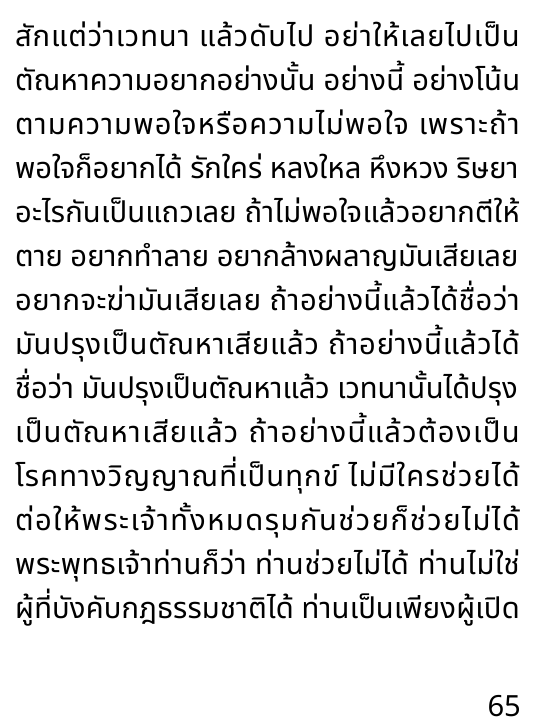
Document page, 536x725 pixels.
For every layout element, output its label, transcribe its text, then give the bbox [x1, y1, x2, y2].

text สักแต่ว่าเวทนา แล้วดับไป อย่าให้เลยไปเป็นตัณหาความอยากอย่างนั้น อย่างนี้ อย่างโน้น ตามความพอใจหรือความไม่พอใจ เพราะถ้าพอใจก็อยากได้ รักใคร่ หลงใหล หึงหวง ริษยา อะไรกันเป็นแถวเลย ถ้าไม่พอใจแล้วอยากตีให้ตาย อยากทำลาย อยากล้างผลาญมันเสียเลย อยากจะฆ่ามันเสียเลย ถ้าอย่างนี้แล้วได้ชื่อว่า มันปรุงเป็นตัณหาเสียแล้ว ถ้าอย่างนี้แล้วได้ชื่อว่า มันปรุงเป็นตัณหาแล้ว เวทนานั้นได้ปรุงเป็นตัณหาเสียแล้ว ถ้าอย่างนี้แล้วต้องเป็นโรคทางวิญญาณที่เป็นทุกข์ ไม่มีใครช่วยได้ ต่อให้พระเจ้าทั้งหมดรุมกันช่วยก็ช่วยไม่ได้ พระพุทธเจ้าท่านก็ว่า ท่านช่วยไม่ได้ ท่านไม่ใช่ผู้ที่บังคับกฎธรรมชาติได้ ท่านเป็นเพียงผู้เปิด [15, 15, 521, 632]
